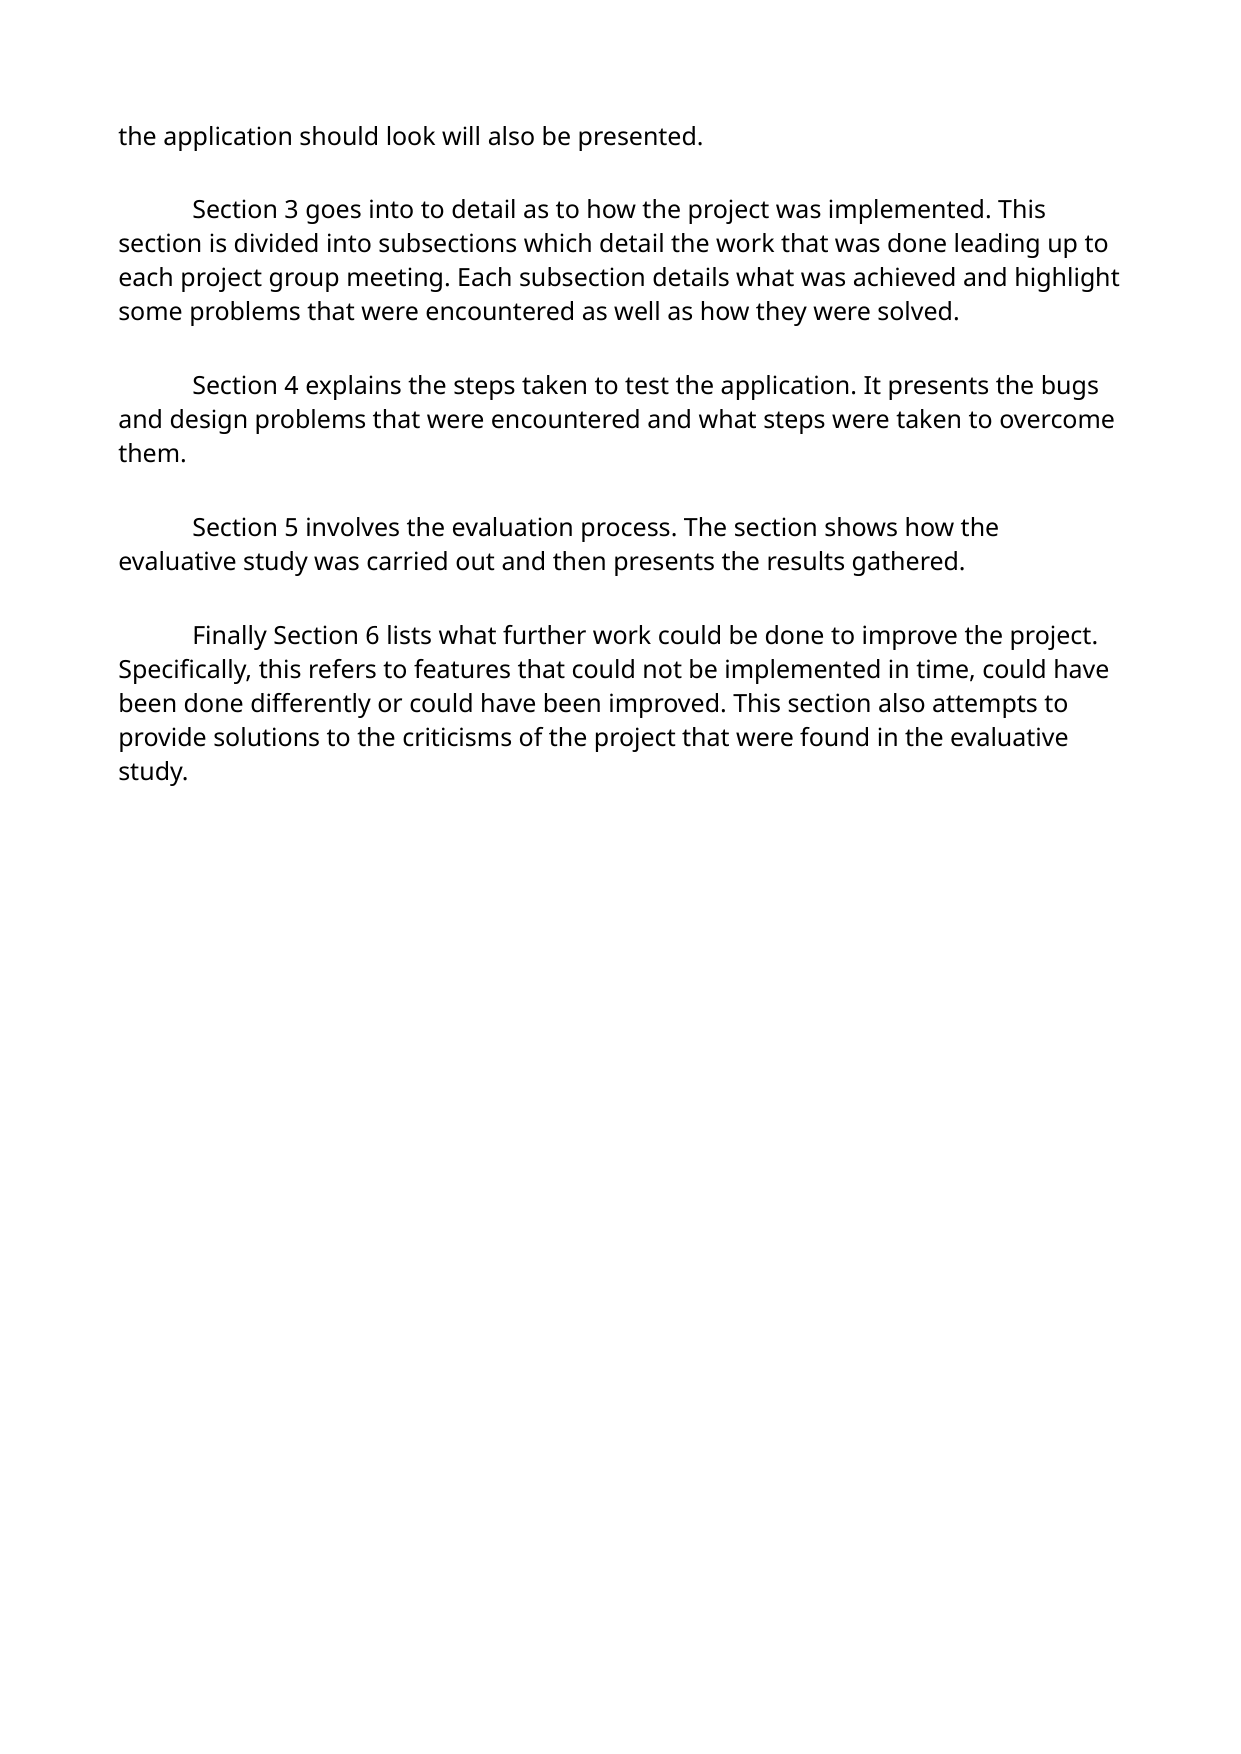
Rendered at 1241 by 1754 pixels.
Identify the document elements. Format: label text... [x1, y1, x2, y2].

text Section 4 explains the steps taken to test the application. It presents the bugs and design problems that were encountered and what steps were taken to overcome them. [118, 368, 1122, 470]
text Section 5 involves the evaluation process. The section shows how the evaluative study was carried out and then presents the results gathered. [118, 510, 1122, 578]
text the application should look will also be presented. [118, 118, 1122, 152]
text Section 3 goes into to detail as to how the project was implemented. This section is divided into subsections which detail the work that was done leading up to each project group meeting. Each subsection details what was achieved and highlight some problems that were encountered as well as how they were solved. [118, 192, 1122, 328]
text Finally Section 6 lists what further work could be done to improve the project. Specifically, this refers to features that could not be implemented in time, could have been done differently or could have been improved. This section also attempts to provide solutions to the criticisms of the project that were found in the evaluative study. [118, 617, 1122, 788]
